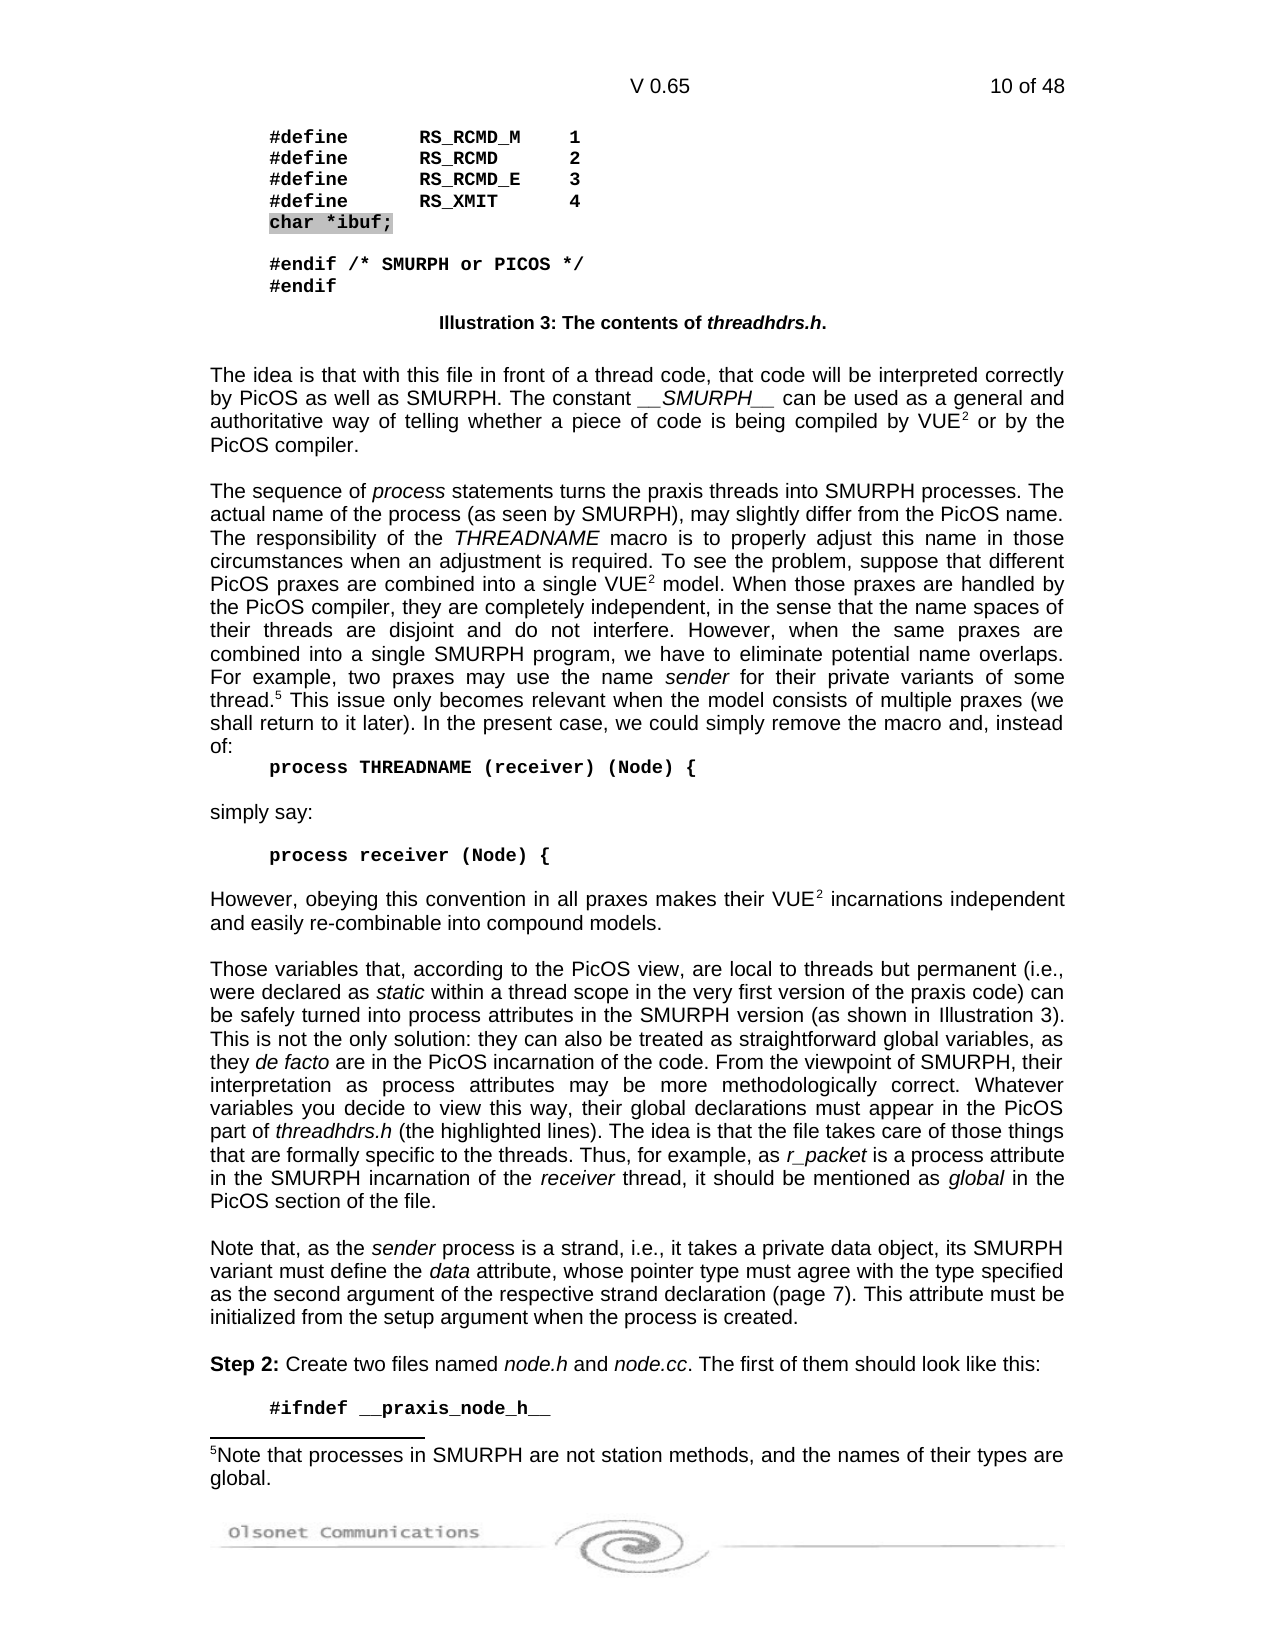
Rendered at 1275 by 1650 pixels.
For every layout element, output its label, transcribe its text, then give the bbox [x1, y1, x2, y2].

picture [210, 1504, 1065, 1596]
text char *ibuf; [269, 213, 1065, 234]
text #define RS_RCMD_M 1 [269, 128, 1065, 149]
text #endif [269, 276, 1065, 312]
text #define RS_XMIT 4 [269, 191, 1065, 213]
text Note that processes in SMURPH are not station methods, and the names of their types are global. [210, 1444, 1065, 1490]
text #define RS_RCMD_E 3 [269, 170, 1065, 191]
text Step 2: Create two files named node.h and node.cc. The first of them should look like this: [210, 1352, 1065, 1376]
text #ifndef __praxis_node_h__ [269, 1399, 1065, 1420]
text The sequence of process statements turns the praxis threads into SMURPH processes. The actual name of the process (as seen by SMURPH), may slightly differ from the PicOS name. The responsibility of the THREADNAME macro is to properly adjust this name in those circumstances when an adjustment is required. To see the problem, suppose that different PicOS praxes are combined into a single VUE2 model. When those praxes are handled by the PicOS compiler, they are completely independent, in the sense that the name spaces of their threads are disjoint and do not interfere. However, when the same praxes are combined into a single SMURPH program, we have to eliminate potential name overlaps. For example, two praxes may use the name sender for their private variants of some thread. This issue only becomes relevant when the model consists of multiple praxes (we shall return to it later). In the present case, we could simply remove the macro and, instead of: [210, 479, 1065, 758]
text Those variables that, according to the PicOS view, are local to threads but permanent (i.e., were declared as static within a thread scope in the very first version of the praxis code) can be safely turned into process attributes in the SMURPH version (as shown in Illustration 3). This is not the only solution: they can also be treated as straightforward global variables, as they de facto are in the PicOS incarnation of the code. From the viewpoint of SMURPH, their interpretation as process attributes may be more methodologically correct. Whatever variables you decide to view this way, their global declarations must appear in the PicOS part of threadhdrs.h (the highlighted lines). The idea is that the file takes care of those things that are formally specific to the threads. Thus, for example, as r_packet is a process attribute in the SMURPH incarnation of the receiver thread, it should be mentioned as global in the PicOS section of the file. [210, 957, 1065, 1213]
text simply say: [210, 801, 1065, 824]
text process receiver (Node) { [269, 845, 1065, 867]
text process THREADNAME (receiver) (Node) { [269, 758, 1065, 779]
text #endif /* SMURPH or PICOS */ [269, 255, 1065, 276]
text Illustration 3: The contents of threadhdrs.h. [439, 312, 836, 333]
text [439, 333, 836, 356]
text The idea is that with this file in front of a thread code, that code will be interpreted correctly by PicOS as well as SMURPH. The constant __SMURPH__ can be used as a general and authoritative way of telling whether a piece of code is being compiled by VUE2 or by the PicOS compiler. [210, 363, 1065, 456]
text #define RS_RCMD 2 [269, 149, 1065, 170]
text However, obeying this convention in all praxes makes their VUE2 incarnations independent and easily re-combinable into compound models. [210, 888, 1065, 934]
text Note that, as the sender process is a strand, i.e., it takes a private data object, its SMURPH variant must define the data attribute, whose pointer type must agree with the type specified as the second argument of the respective strand declaration (page 8). This attribute must be initialized from the setup argument when the process is created. [210, 1236, 1065, 1329]
